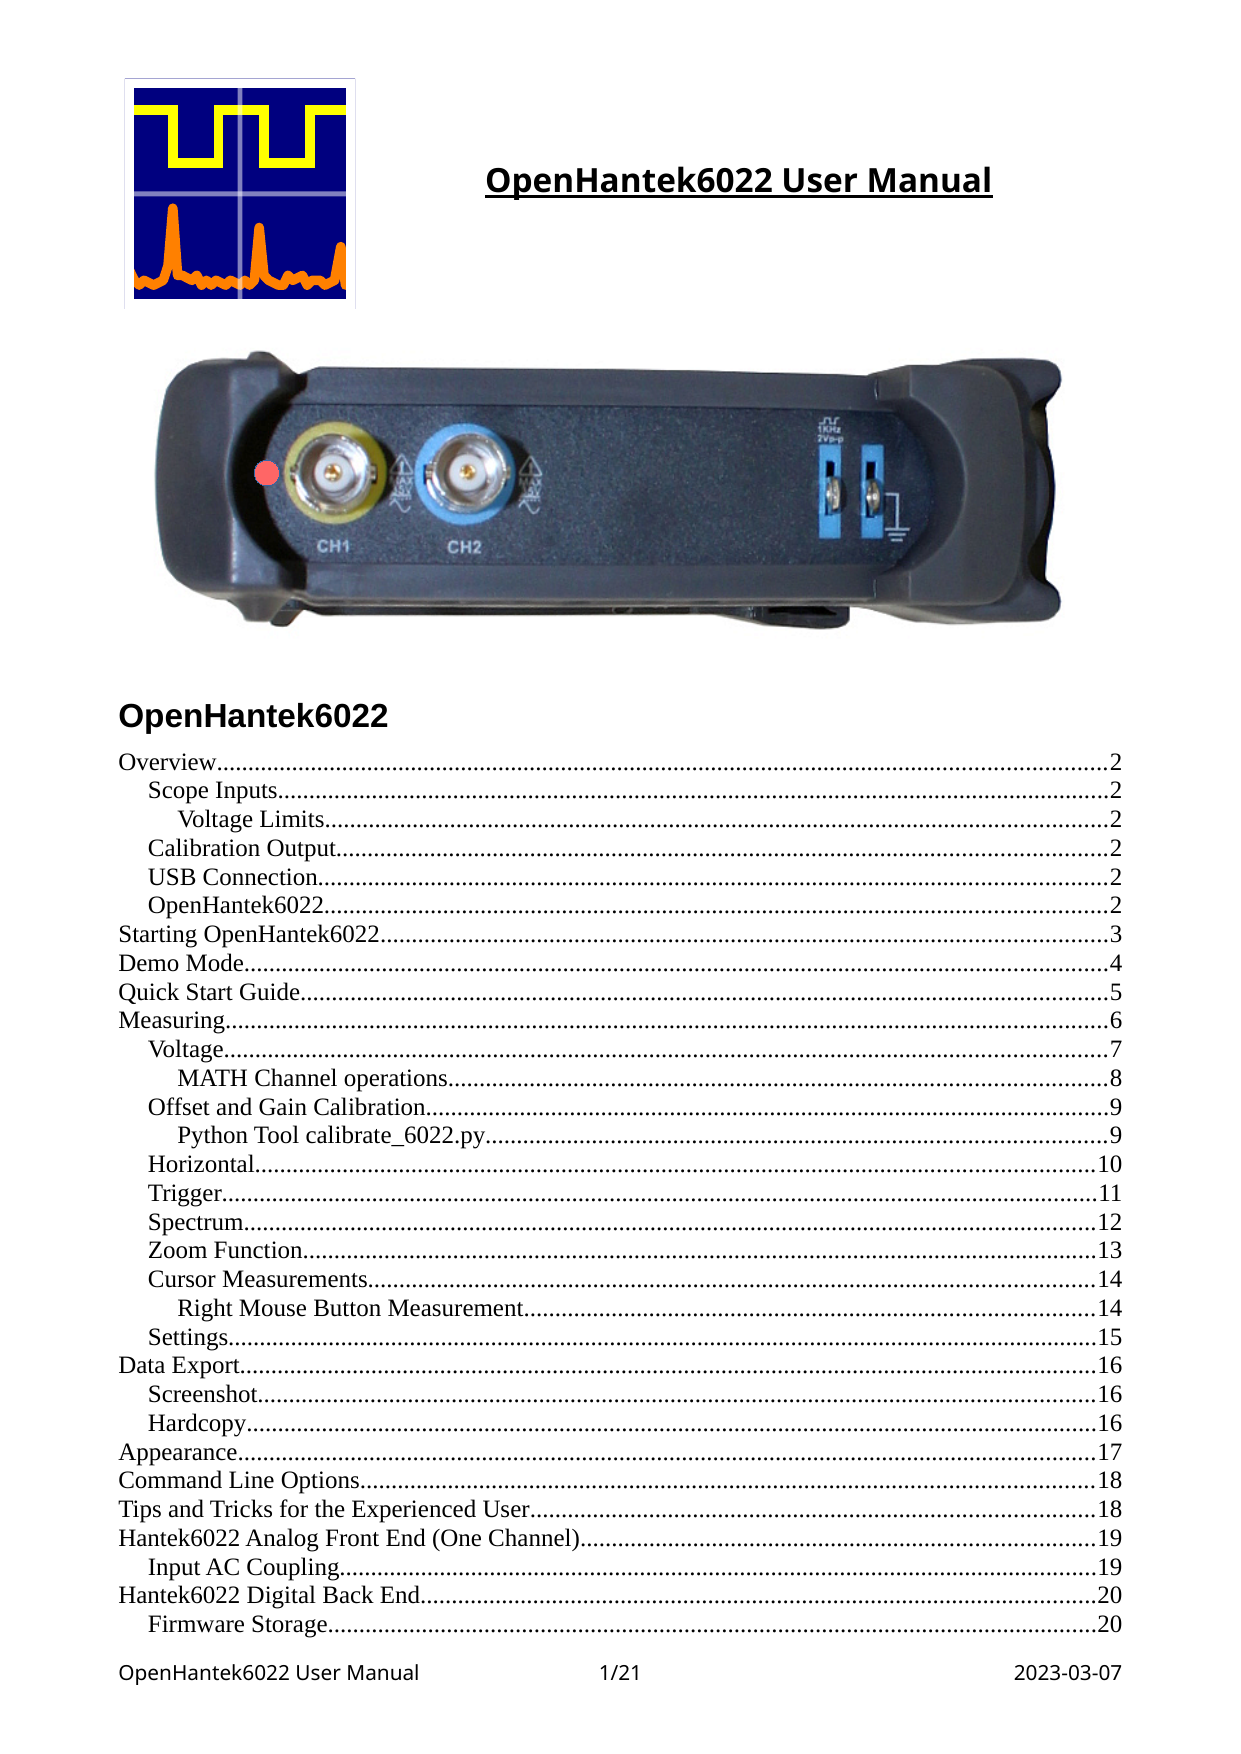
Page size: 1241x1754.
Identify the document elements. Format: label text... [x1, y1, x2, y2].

text Spectrum 12 [148, 1207, 1122, 1236]
text Hantek6022 Analog Front End (One Channel) 19 [118, 1523, 1122, 1552]
text Hantek6022 Digital Back End 20 [118, 1581, 1122, 1609]
text OpenHantek6022 2 [148, 891, 1122, 919]
text Trigger 11 [148, 1178, 1122, 1207]
text Hardcopy 16 [148, 1408, 1122, 1437]
text Input AC Coupling 19 [148, 1552, 1122, 1581]
text Quick Start Guide 5 [118, 977, 1122, 1006]
text Cursor Measurements 14 [148, 1264, 1122, 1293]
text Zoom Function 13 [148, 1236, 1122, 1264]
text Right Mouse Button Measurement 14 [177, 1293, 1122, 1322]
text Python Tool calibrate_6022.py 9 [177, 1121, 1122, 1149]
subtitle OpenHantek6022 [118, 696, 1122, 734]
text Tips and Tricks for the Experienced User 18 [118, 1494, 1122, 1523]
text Measuring 6 [118, 1006, 1122, 1034]
text Horizontal 10 [148, 1149, 1122, 1178]
text USB Connection 2 [148, 862, 1122, 891]
text Overview 2 [118, 747, 1122, 776]
text Voltage Limits 2 [177, 804, 1122, 833]
text Command Line Options 18 [118, 1466, 1122, 1494]
text Voltage 7 [148, 1034, 1122, 1063]
text Offset and Gain Calibration 9 [148, 1092, 1122, 1121]
text Screenshot 16 [148, 1379, 1122, 1408]
text Data Export 16 [118, 1351, 1122, 1379]
text Scope Inputs 2 [148, 776, 1122, 804]
text Demo Mode 4 [118, 948, 1122, 977]
text MATH Channel operations 8 [177, 1063, 1122, 1092]
text Calibration Output 2 [148, 833, 1122, 862]
picture [118, 309, 1088, 671]
title OpenHantek6022 User Manual [356, 100, 1122, 202]
text Appearance 17 [118, 1437, 1122, 1466]
text Starting OpenHantek6022 3 [118, 919, 1122, 948]
title [118, 100, 124, 202]
text Settings 15 [148, 1322, 1122, 1351]
text Firmware Storage 20 [148, 1609, 1122, 1638]
